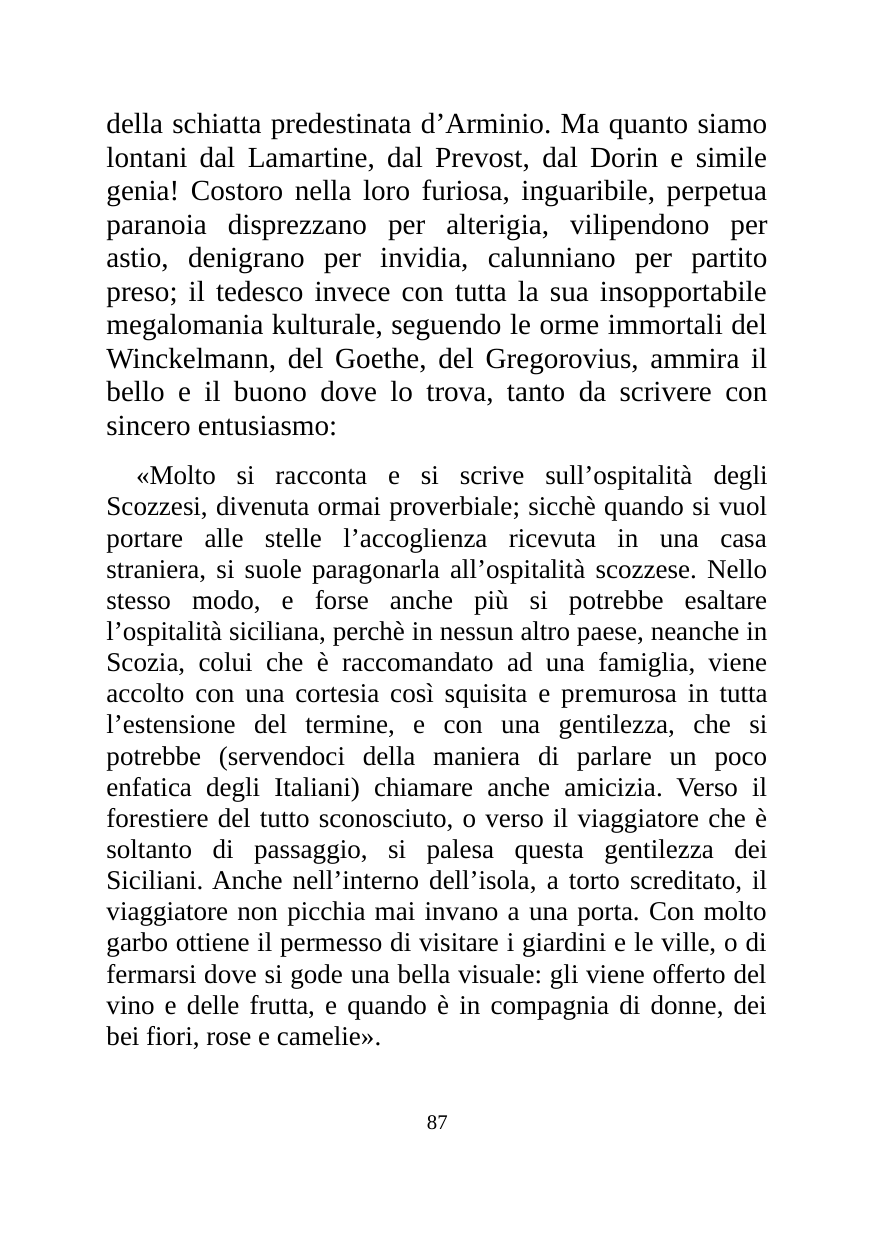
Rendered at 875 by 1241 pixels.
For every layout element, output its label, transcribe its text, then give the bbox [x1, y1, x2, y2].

text «Molto si racconta e si scrive sull’ospitalità degli Scozzesi, divenuta ormai proverbiale; sicchè quando si vuol portare alle stelle l’accoglienza ricevuta in una casa straniera, si suole paragonarla all’ospitalità scozzese. Nello stesso modo, e forse anche più si potrebbe esaltare l’ospitalità siciliana, perchè in nessun altro paese, neanche in Scozia, colui che è raccomandato ad una famiglia, viene accolto con una cortesia così squisita e premurosa in tutta l’estensione del termine, e con una gentilezza, che si potrebbe (servendoci della maniera di parlare un poco enfatica degli Italiani) chiamare anche amicizia. Verso il forestiere del tutto sconosciuto, o verso il viaggiatore che è soltanto di passaggio, si palesa questa gentilezza dei Siciliani. Anche nell’interno dell’isola, a torto screditato, il viaggiatore non picchia mai invano a una porta. Con molto garbo ottiene il permesso di visitare i giardini e le ville, o di fermarsi dove si gode una bella visuale: gli viene offerto del vino e delle frutta, e quando è in compagnia di donne, dei bei fiori, rose e camelie». [106, 459, 768, 1051]
text della schiatta predestinata d’Arminio. Ma quanto siamo lontani dal Lamartine, dal Prevost, dal Dorin e simile genia! Costoro nella loro furiosa, inguaribile, perpetua paranoia disprezzano per alterigia, vilipendono per astio, denigrano per invidia, calunniano per partito preso; il tedesco invece con tutta la sua insopportabile megalomania kulturale, seguendo le orme immortali del Winckelmann, del Goethe, del Gregorovius, ammira il bello e il buono dove lo trova, tanto da scrivere con sincero entusiasmo: [106, 106, 768, 442]
